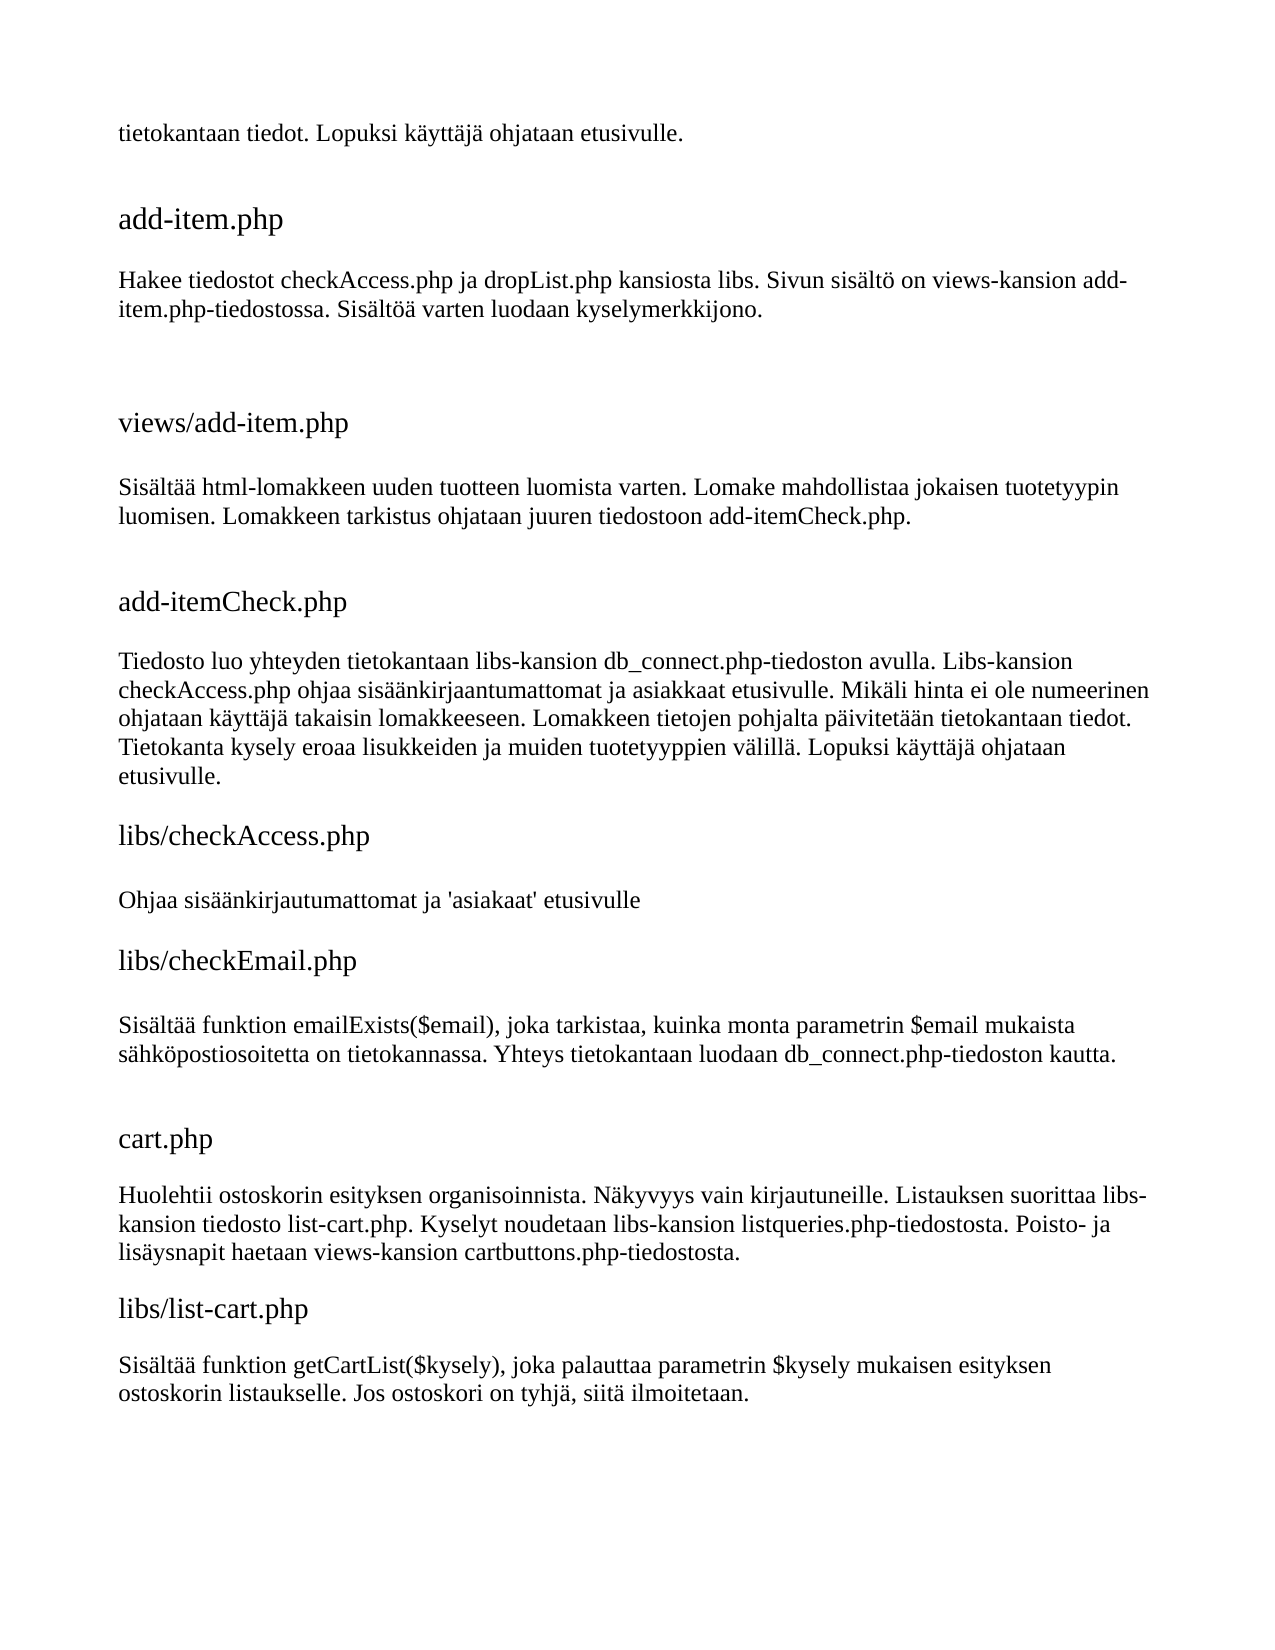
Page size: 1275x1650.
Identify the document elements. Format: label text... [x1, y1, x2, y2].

text libs/checkAccess.php [118, 818, 1157, 852]
text cart.php [118, 1121, 1157, 1155]
text add-item.php [118, 201, 1157, 237]
text add-itemCheck.php [118, 584, 1157, 617]
text libs/checkEmail.php [118, 943, 1157, 977]
text tietokantaan tiedot. Lopuksi käyttäjä ohjataan etusivulle. [118, 118, 1157, 147]
text Ohjaa sisäänkirjautumattomat ja 'asiakaat' etusivulle [118, 886, 1157, 914]
text views/add-item.php [118, 405, 1157, 439]
text Sisältää funktion emailExists($email), joka tarkistaa, kuinka monta parametrin $email mukaista sähköpostiosoitetta on tietokannassa. Yhteys tietokantaan luodaan db_connect.php-tiedoston kautta. [118, 1010, 1157, 1068]
text Hakee tiedostot checkAccess.php ja dropList.php kansiosta libs. Sivun sisältö on views-kansion add- item.php-tiedostossa. Sisältöä varten luodaan kyselymerkkijono. [118, 265, 1157, 323]
text libs/list-cart.php [118, 1291, 1157, 1325]
text Huolehtii ostoskorin esityksen organisoinnista. Näkyvyys vain kirjautuneille. Listauksen suorittaa libs-kansion tiedosto list-cart.php. Kyselyt noudetaan libs-kansion listqueries.php-tiedostosta. Poisto- ja lisäysnapit haetaan views-kansion cartbuttons.php-tiedostosta. [118, 1180, 1157, 1266]
text Sisältää funktion getCartList($kysely), joka palauttaa parametrin $kysely mukaisen esityksen ostoskorin listaukselle. Jos ostoskori on tyhjä, siitä ilmoitetaan. [118, 1350, 1157, 1407]
text Sisältää html-lomakkeen uuden tuotteen luomista varten. Lomake mahdollistaa jokaisen tuotetyypin luomisen. Lomakkeen tarkistus ohjataan juuren tiedostoon add-itemCheck.php. [118, 472, 1157, 530]
text Tiedosto luo yhteyden tietokantaan libs-kansion db_connect.php-tiedoston avulla. Libs-kansion checkAccess.php ohjaa sisäänkirjaantumattomat ja asiakkaat etusivulle. Mikäli hinta ei ole numeerinen ohjataan käyttäjä takaisin lomakkeeseen. Lomakkeen tietojen pohjalta päivitetään tietokantaan tiedot. Tietokanta kysely eroaa lisukkeiden ja muiden tuotetyyppien välillä. Lopuksi käyttäjä ohjataan etusivulle. [118, 646, 1157, 790]
